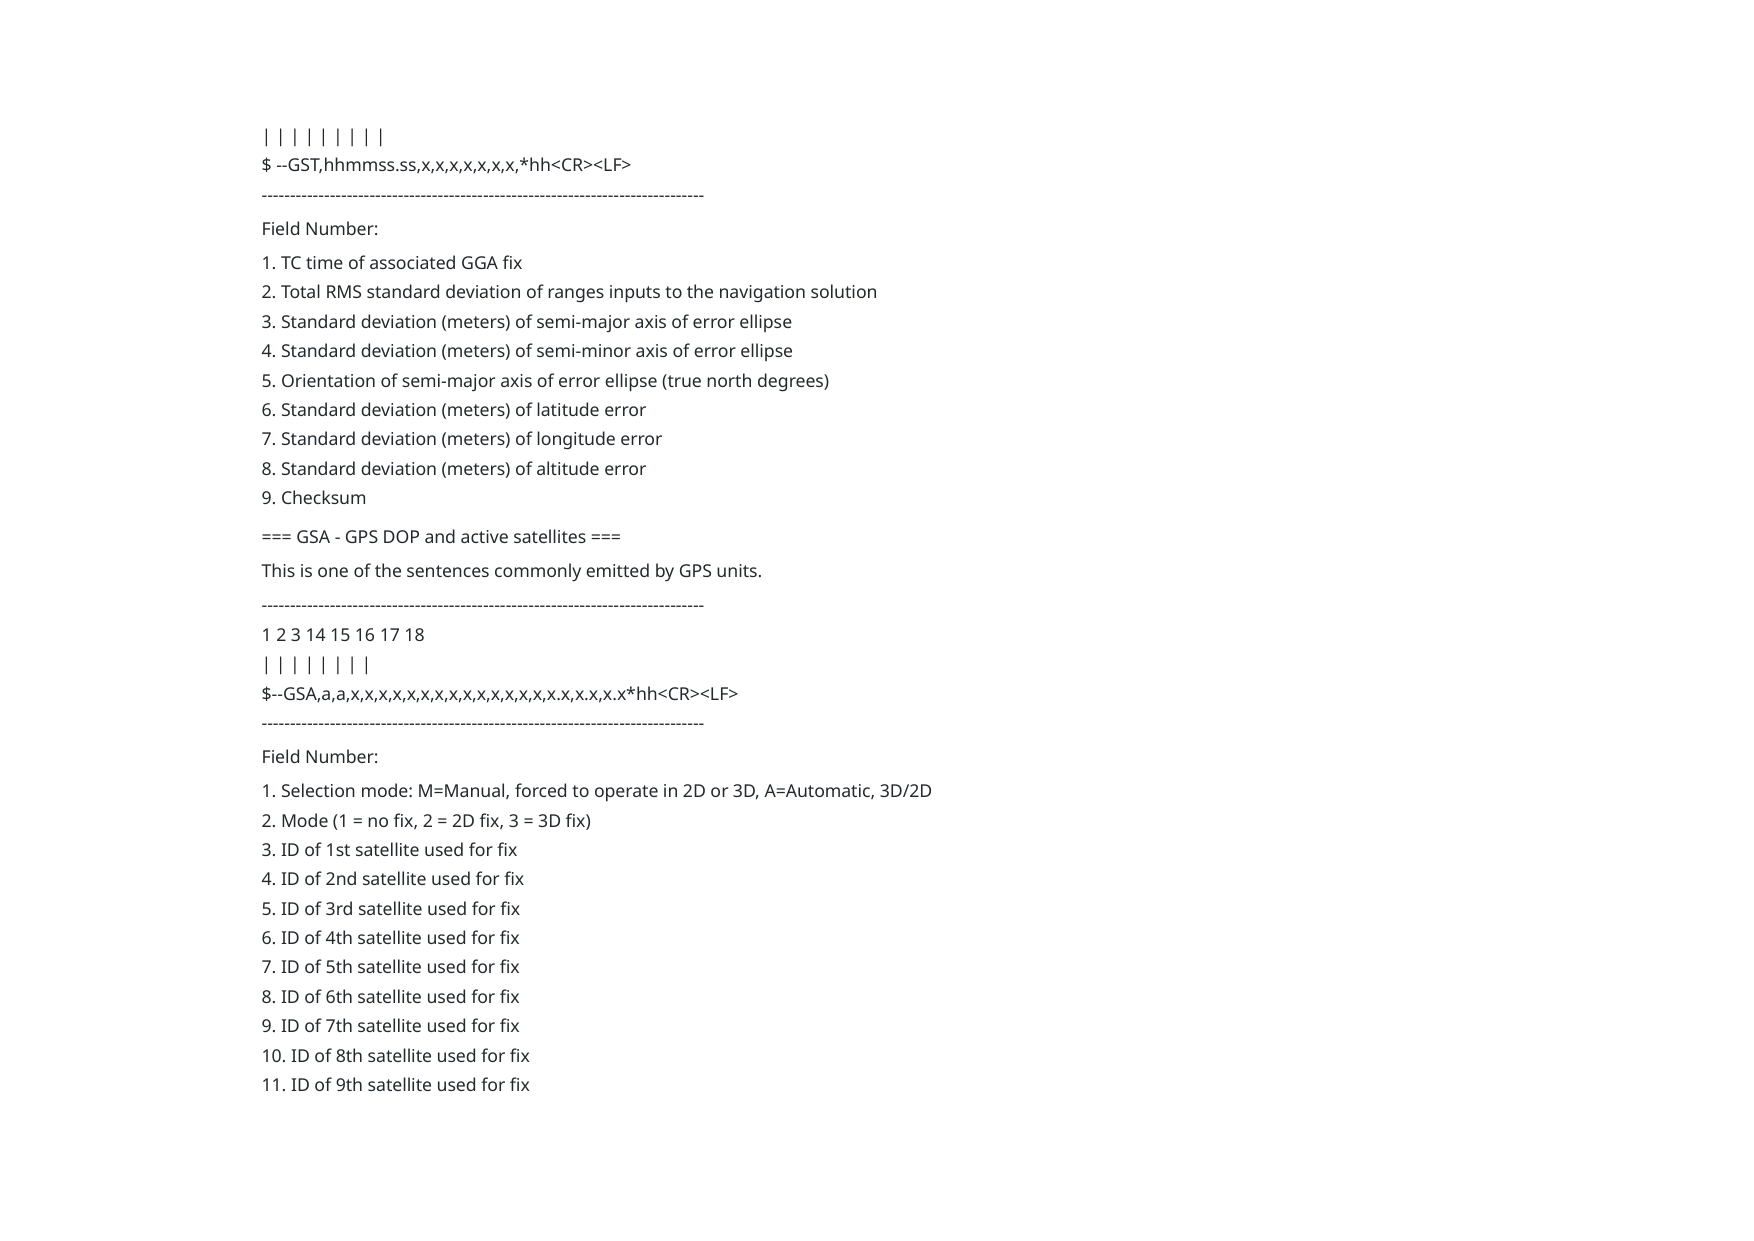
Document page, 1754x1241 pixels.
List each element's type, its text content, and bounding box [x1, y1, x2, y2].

table_cell [118, 275, 261, 304]
table_cell [118, 769, 261, 773]
table_cell 6. ID of 4th satellite used for fix [261, 920, 1636, 949]
table_cell 11. ID of 9th satellite used for fix [261, 1067, 1636, 1096]
table_cell $--GSA,a,a,x,x,x,x,x,x,x,x,x,x,x,x,x,x,x.x,x.x,x.x*hh<CR><LF> [261, 676, 1636, 705]
table_cell ------------------------------------------------------------------------------ [261, 588, 1636, 617]
table_cell ------------------------------------------------------------------------------ [261, 705, 1636, 734]
table_cell 4. Standard deviation (meters) of semi-minor axis of error ellipse [261, 333, 1636, 363]
table_cell [118, 891, 261, 920]
table_cell [118, 206, 261, 211]
table_cell [118, 480, 261, 509]
table_cell [118, 245, 261, 274]
table_cell [118, 617, 261, 646]
table_cell 7. Standard deviation (meters) of longitude error [261, 421, 1636, 451]
table_cell [118, 1008, 261, 1038]
table_cell 9. Checksum [261, 480, 1636, 509]
table_cell 8. ID of 6th satellite used for fix [261, 979, 1636, 1008]
table_cell [118, 421, 261, 451]
table_cell [118, 211, 261, 240]
table_cell 2. Mode (1 = no fix, 2 = 2D fix, 3 = 3D fix) [261, 803, 1636, 832]
table_cell [261, 549, 1636, 553]
table_cell [118, 177, 261, 206]
table_cell [118, 705, 261, 734]
table_cell [118, 803, 261, 832]
table_cell [118, 392, 261, 421]
table_cell 2. Total RMS standard deviation of ranges inputs to the navigation solution [261, 275, 1636, 304]
table_cell [118, 583, 261, 587]
table_cell | | | | | | | | | [261, 118, 1636, 147]
table_cell 4. ID of 2nd satellite used for fix [261, 861, 1636, 891]
table_cell [118, 553, 261, 583]
table_cell [261, 510, 1636, 514]
table_cell [118, 1038, 261, 1067]
table_cell [118, 519, 261, 548]
table_cell [118, 979, 261, 1008]
table_cell [261, 769, 1636, 773]
table_cell [118, 950, 261, 979]
table_cell | | | | | | | | [261, 646, 1636, 676]
table_cell === GSA - GPS DOP and active satellites === [261, 519, 1636, 548]
table_cell Field Number: [261, 211, 1636, 240]
table_cell 1. Selection mode: M=Manual, forced to operate in 2D or 3D, A=Automatic, 3D/2D [261, 773, 1636, 803]
table_cell 6. Standard deviation (meters) of latitude error [261, 392, 1636, 421]
table_cell Field Number: [261, 739, 1636, 768]
table_cell 3. ID of 1st satellite used for fix [261, 832, 1636, 861]
table_cell [118, 739, 261, 768]
table_cell [118, 646, 261, 676]
table_cell [261, 734, 1636, 739]
table_cell 9. ID of 7th satellite used for fix [261, 1008, 1636, 1038]
table_cell [261, 514, 1636, 519]
table_cell 7. ID of 5th satellite used for fix [261, 950, 1636, 979]
table_cell This is one of the sentences commonly emitted by GPS units. [261, 553, 1636, 583]
table_cell 1. TC time of associated GGA fix [261, 245, 1636, 274]
table_cell [118, 861, 261, 891]
table_cell [118, 920, 261, 949]
table_cell [118, 588, 261, 617]
table_cell [118, 1067, 261, 1096]
table_cell [118, 333, 261, 363]
table_cell [118, 148, 261, 177]
table_cell [118, 832, 261, 861]
table_cell 8. Standard deviation (meters) of altitude error [261, 451, 1636, 480]
table_cell [118, 118, 261, 147]
table_cell [118, 773, 261, 803]
table_cell 5. ID of 3rd satellite used for fix [261, 891, 1636, 920]
table_cell [118, 514, 261, 519]
table_cell [118, 676, 261, 705]
table_cell [118, 451, 261, 480]
table_cell 3. Standard deviation (meters) of semi-major axis of error ellipse [261, 304, 1636, 333]
table_cell 1 2 3 14 15 16 17 18 [261, 617, 1636, 646]
table_cell 5. Orientation of semi-major axis of error ellipse (true north degrees) [261, 363, 1636, 392]
table_cell [118, 363, 261, 392]
table_cell $ --GST,hhmmss.ss,x,x,x,x,x,x,x,*hh<CR><LF> [261, 148, 1636, 177]
table_cell [118, 510, 261, 514]
table_cell [118, 240, 261, 245]
table_cell [261, 583, 1636, 587]
table_cell [118, 304, 261, 333]
table_cell [118, 734, 261, 739]
table_cell ------------------------------------------------------------------------------ [261, 177, 1636, 206]
table_cell [261, 240, 1636, 245]
table_cell [261, 206, 1636, 211]
table_cell [118, 549, 261, 553]
table_cell 10. ID of 8th satellite used for fix [261, 1038, 1636, 1067]
